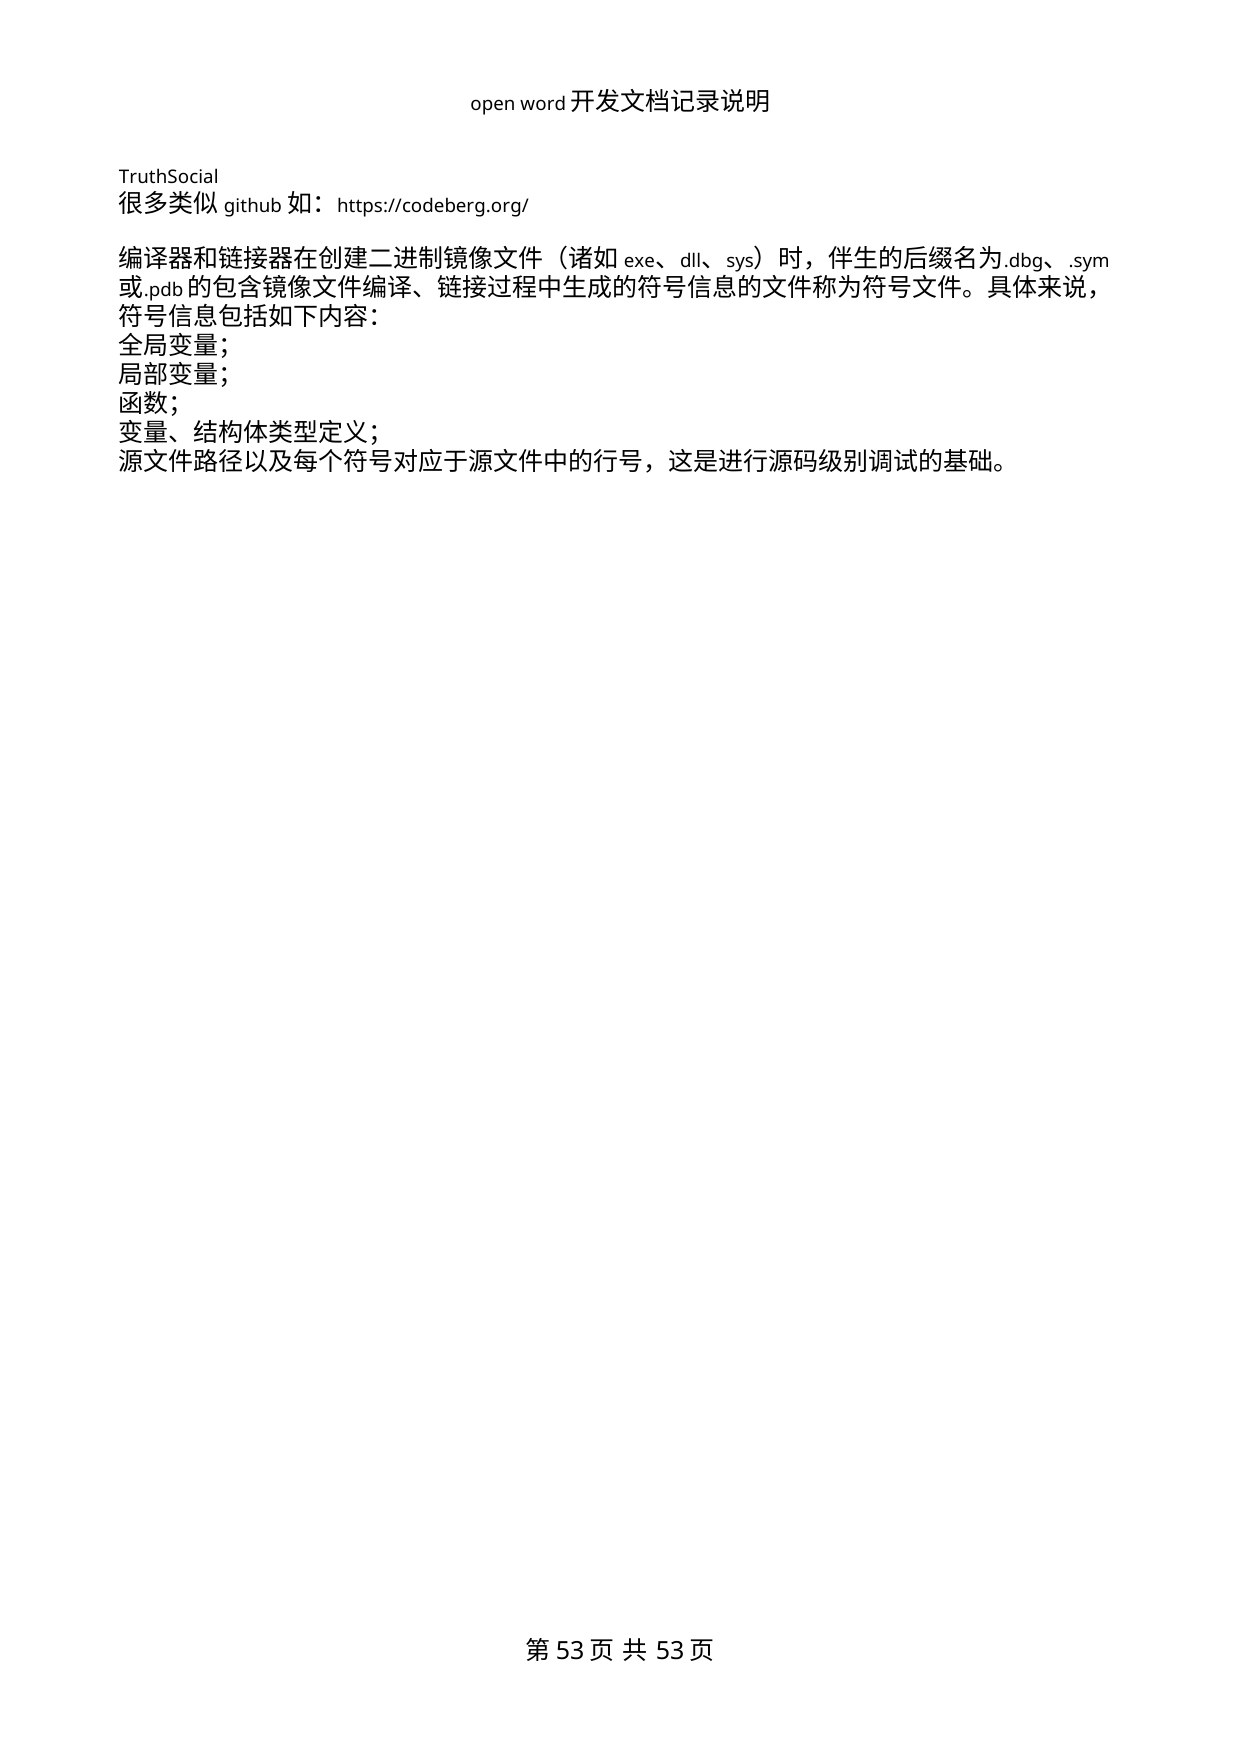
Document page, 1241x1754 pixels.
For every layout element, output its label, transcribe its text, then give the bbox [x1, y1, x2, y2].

text 变量、结构体类型定义； [119, 418, 1121, 447]
text 源文件路径以及每个符号对应于源文件中的行号，这是进行源码级别调试的基础。 [119, 447, 1121, 476]
text 函数； [119, 389, 1121, 418]
text TruthSocial [119, 163, 1121, 189]
text 编译器和链接器在创建二进制镜像文件（诸如exe、dll、sys）时，伴生的后缀名为.dbg、.sym或.pdb的包含镜像文件编译、链接过程中生成的符号信息的文件称为符号文件。具体来说，符号信息包括如下内容： [119, 244, 1121, 331]
text 全局变量； [119, 331, 1121, 360]
text 很多类似github 如：https://codeberg.org/ [119, 189, 1121, 218]
text 局部变量； [119, 360, 1121, 389]
